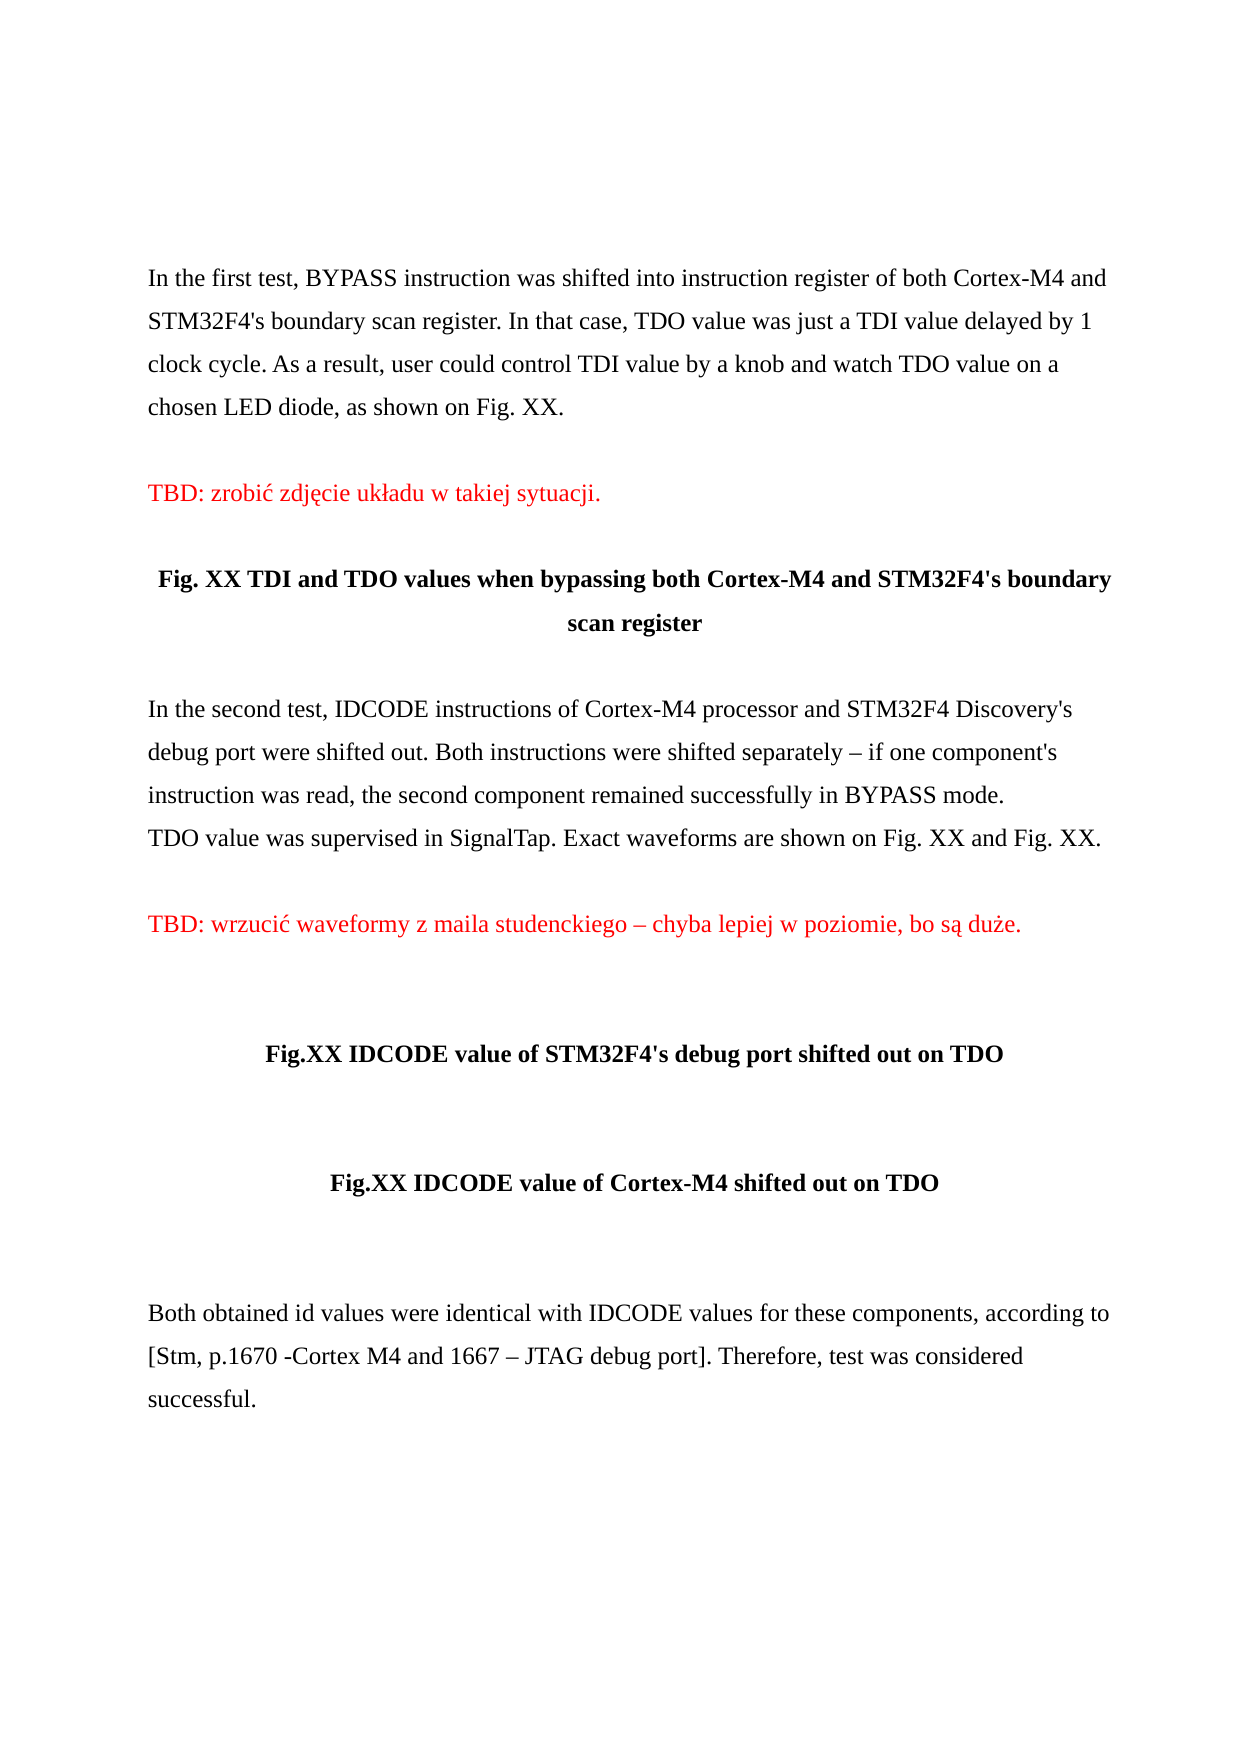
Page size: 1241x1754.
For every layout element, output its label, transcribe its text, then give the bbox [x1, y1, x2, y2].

text TBD: zrobić zdjęcie układu w takiej sytuacji. [148, 478, 1122, 507]
text TDO value was supervised in SignalTap. Exact waveforms are shown on Fig. XX and Fig. XX. [148, 823, 1122, 852]
text Both obtained id values were identical with IDCODE values for these components, according to [Stm, p.1670 -Cortex M4 and 1667 – JTAG debug port]. Therefore, test was considered successful. [148, 1298, 1122, 1413]
text Fig.XX IDCODE value of STM32F4's debug port shifted out on TDO [148, 1039, 1122, 1068]
text Fig.XX IDCODE value of Cortex-M4 shifted out on TDO [148, 1168, 1122, 1197]
text TBD: wrzucić waveformy z maila studenckiego – chyba lepiej w poziomie, bo są duże. [148, 909, 1122, 938]
text Fig. XX TDI and TDO values when bypassing both Cortex-M4 and STM32F4's boundary scan register [148, 564, 1122, 636]
text In the first test, BYPASS instruction was shifted into instruction register of both Cortex-M4 and STM32F4's boundary scan register. In that case, TDO value was just a TDI value delayed by 1 clock cycle. As a result, user could control TDI value by a knob and watch TDO value on a chosen LED diode, as shown on Fig. XX. [148, 263, 1122, 421]
text In the second test, IDCODE instructions of Cortex-M4 processor and STM32F4 Discovery's debug port were shifted out. Both instructions were shifted separately – if one component's instruction was read, the second component remained successfully in BYPASS mode. [148, 694, 1122, 809]
